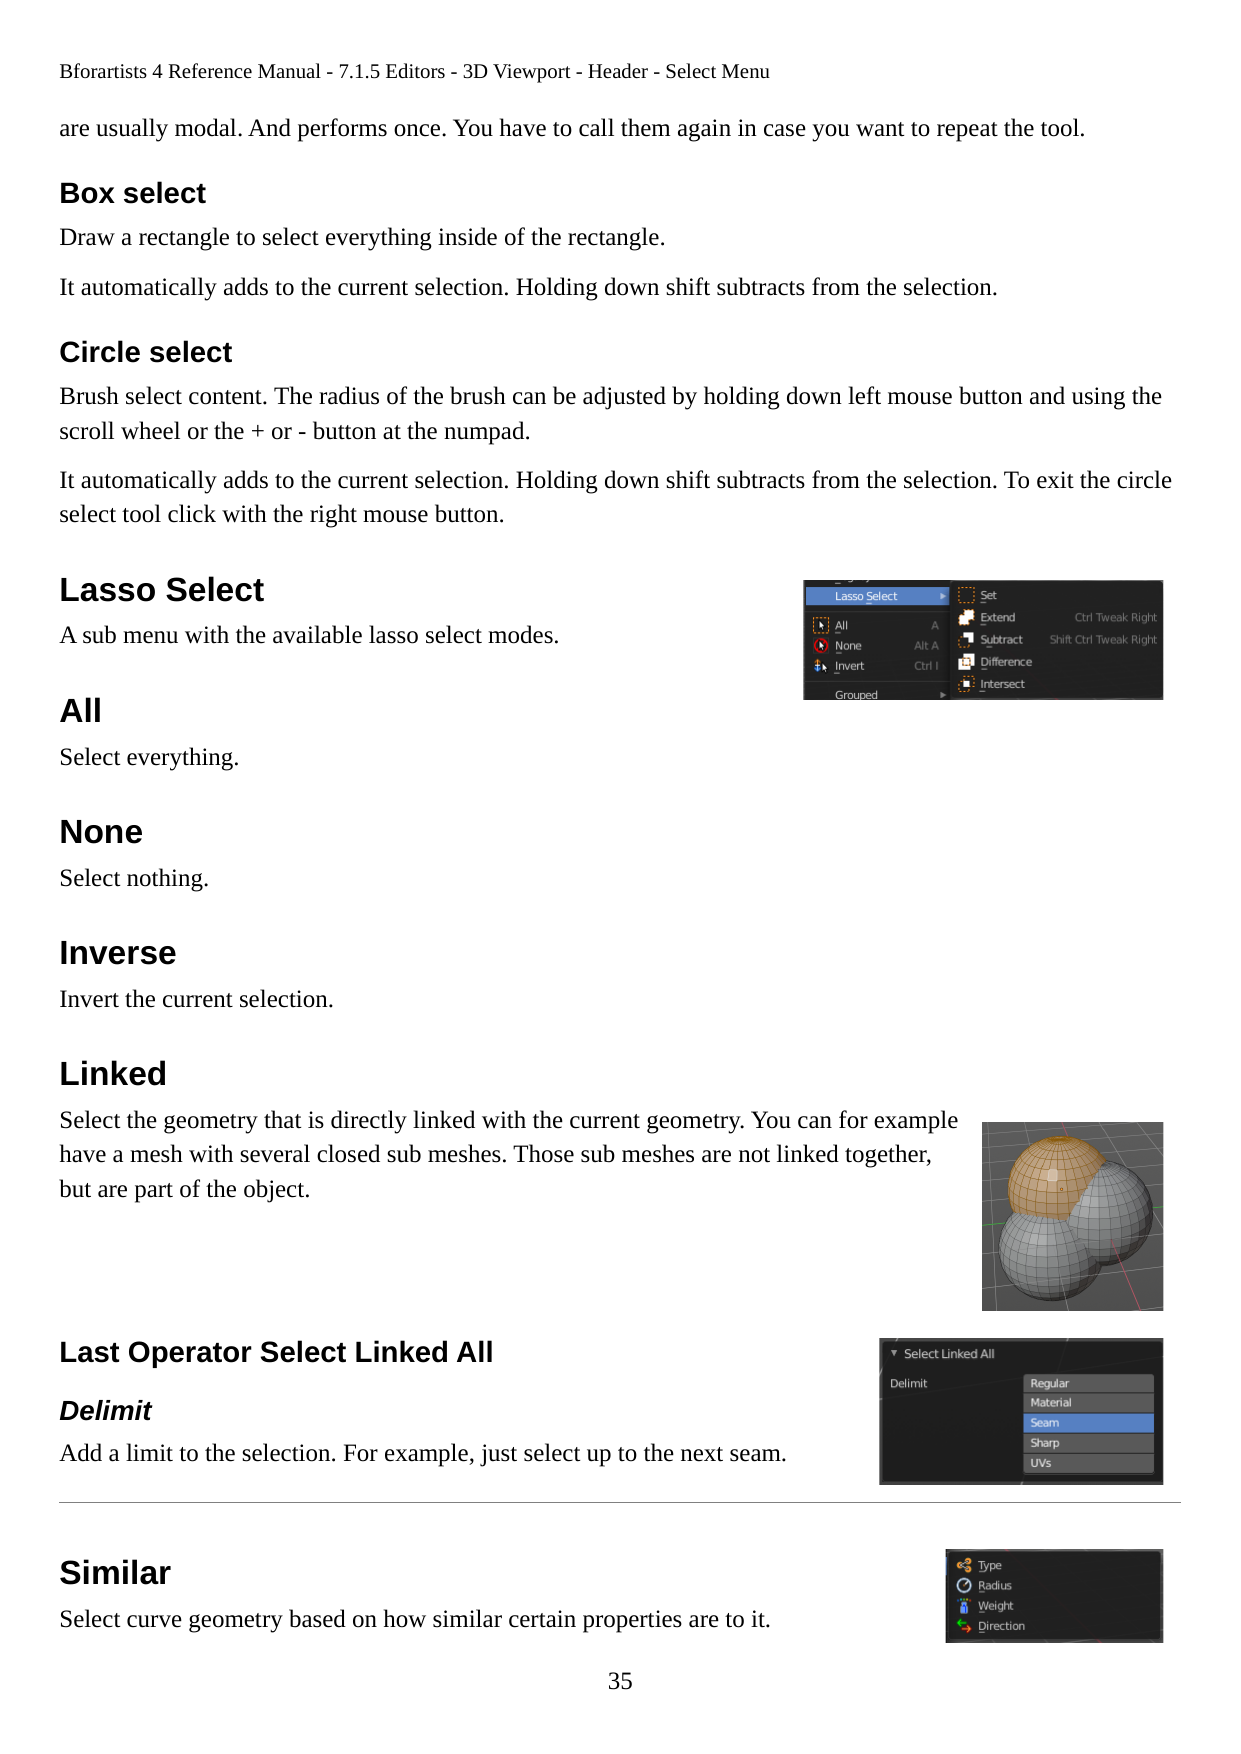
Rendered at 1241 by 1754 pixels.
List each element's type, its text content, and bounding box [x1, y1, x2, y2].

text A sub menu with the available lasso select modes. [59, 621, 803, 649]
text are usually modal. And performs once. You have to call them again in case you want to repeat the tool. [59, 113, 1181, 141]
subtitle Linked [59, 1053, 1181, 1092]
subtitle [1164, 1394, 1181, 1426]
text Brush select content. The radius of the brush can be adjusted by holding down left mouse button and using the scroll wheel or the + or - button at the numpad. [59, 381, 1181, 445]
picture [982, 1122, 1164, 1311]
subtitle Inverse [59, 932, 1181, 971]
text Select everything. [59, 742, 1181, 770]
text Select nothing. [59, 863, 1181, 891]
picture [879, 1338, 1164, 1485]
subtitle [1164, 1553, 1181, 1591]
subtitle Box select [59, 176, 1181, 210]
text Select the geometry that is directly linked with the current geometry. You can for example have a mesh with several closed sub meshes. Those sub meshes are not linked together, but are part of the object. [59, 1105, 1181, 1202]
text Draw a rectangle to select everything inside of the rectangle. [59, 222, 1181, 251]
text Invert the current selection. [59, 984, 1181, 1012]
text It automatically adds to the current selection. Holding down shift subtracts from the selection. To exit the circle select tool click with the right mouse button. [59, 465, 1181, 528]
subtitle Similar [59, 1553, 945, 1591]
text It automatically adds to the current selection. Holding down shift subtracts from the selection. [59, 272, 1181, 300]
subtitle Circle select [59, 335, 1181, 369]
text Add a limit to the selection. For example, just select up to the next seam. [59, 1438, 879, 1467]
subtitle Last Operator Select Linked All [59, 1335, 1181, 1369]
text Select curve geometry based on how similar certain properties are to it. [59, 1604, 945, 1632]
subtitle Delimit [59, 1394, 879, 1426]
picture [803, 580, 1164, 700]
picture [945, 1549, 1164, 1643]
subtitle All [59, 690, 1181, 729]
subtitle None [59, 811, 1181, 850]
subtitle Lasso Select [59, 569, 1181, 608]
